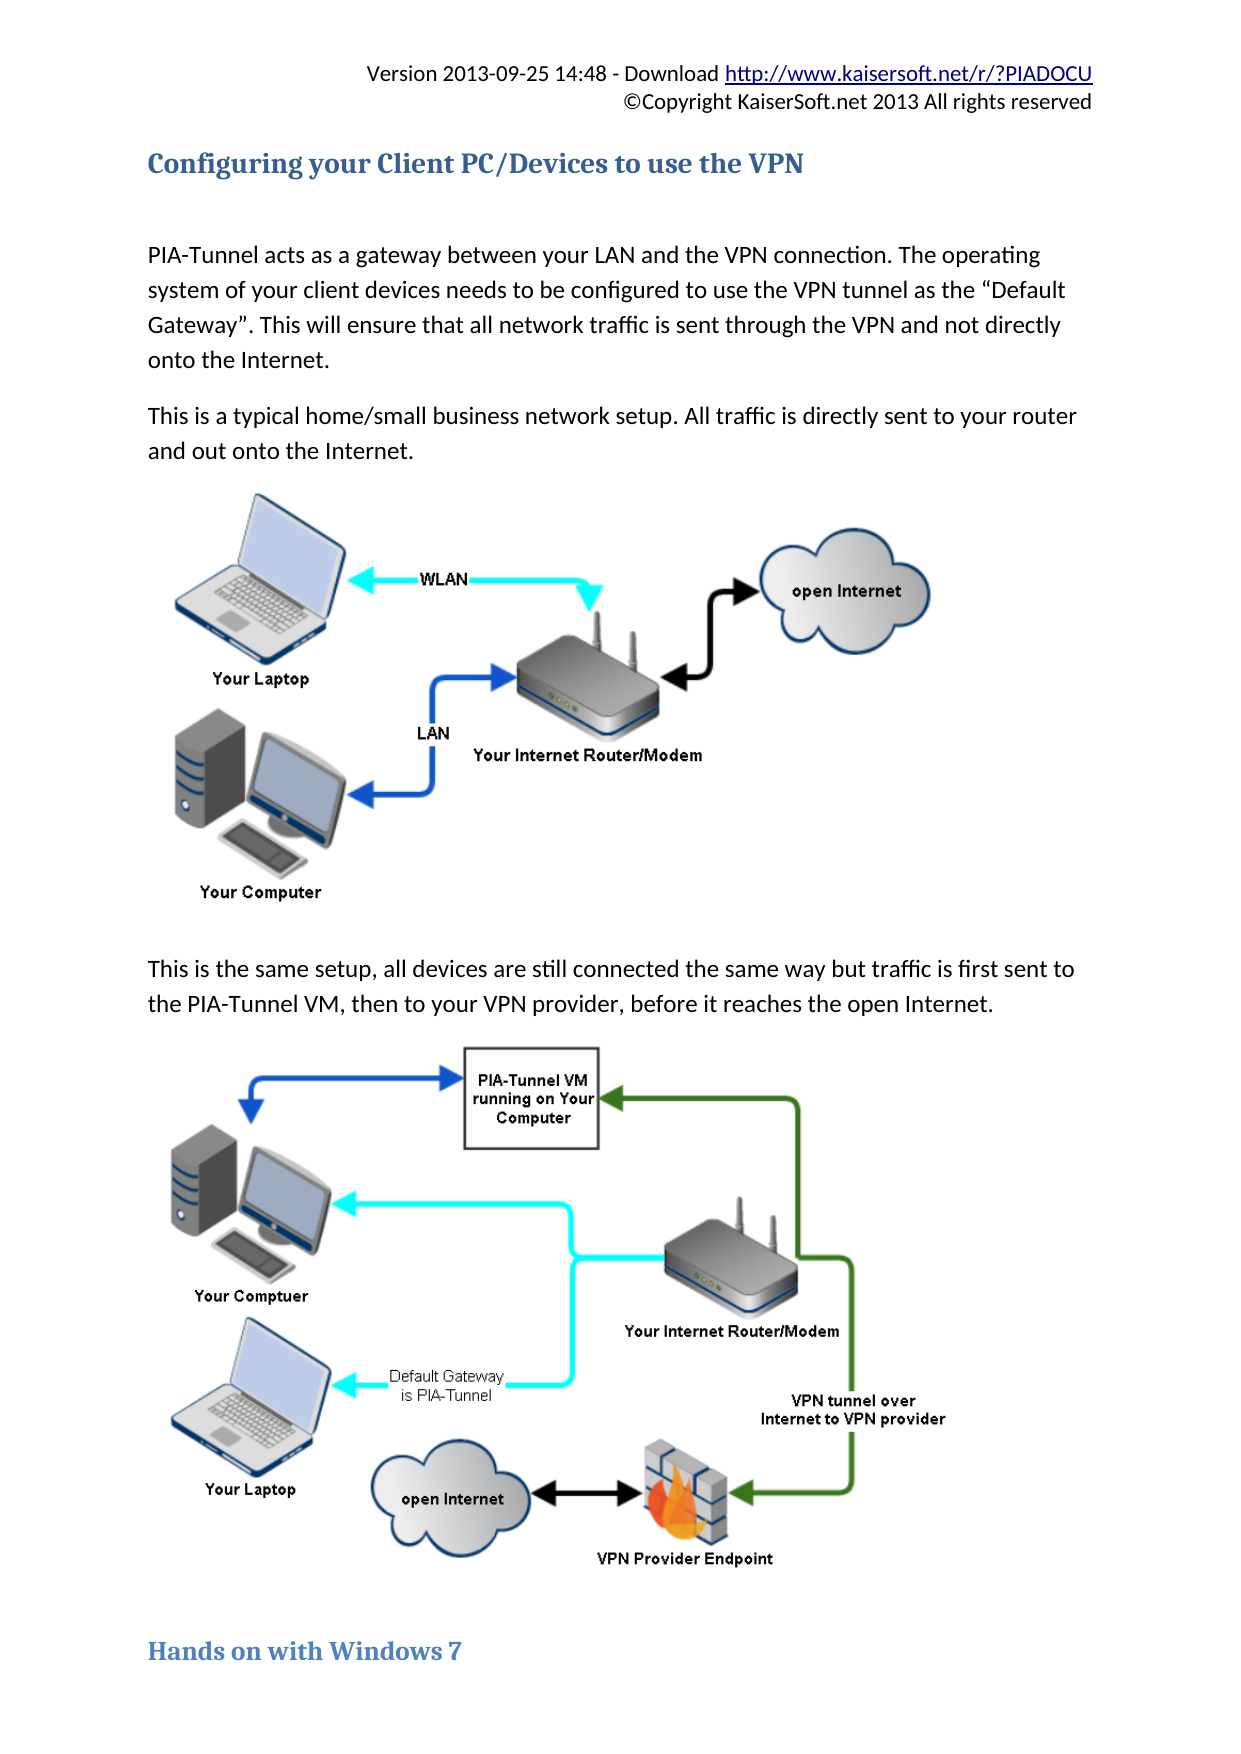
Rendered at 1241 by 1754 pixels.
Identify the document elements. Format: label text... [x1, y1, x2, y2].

subtitle Configuring your Client PC/Devices to use the VPN [148, 148, 1093, 181]
text PIA-Tunnel acts as a gateway between your LAN and the VPN connection. The operating system of your client devices needs to be configured to use the VPN tunnel as the “Default Gateway”. This will ensure that all network traffic is sent through the VPN and not directly onto the Internet. [148, 239, 1093, 375]
text This is a typical home/small business network setup. All traffic is directly sent to your router and out onto the Internet. [148, 400, 1093, 928]
text This is the same setup, all devices are still connected the same way but traffic is first sent to the PIA-Tunnel VM, then to your VPN provider, before it reaches the open Internet. [148, 953, 1093, 1591]
subtitle Hands on with Windows 7 [148, 1636, 1093, 1668]
